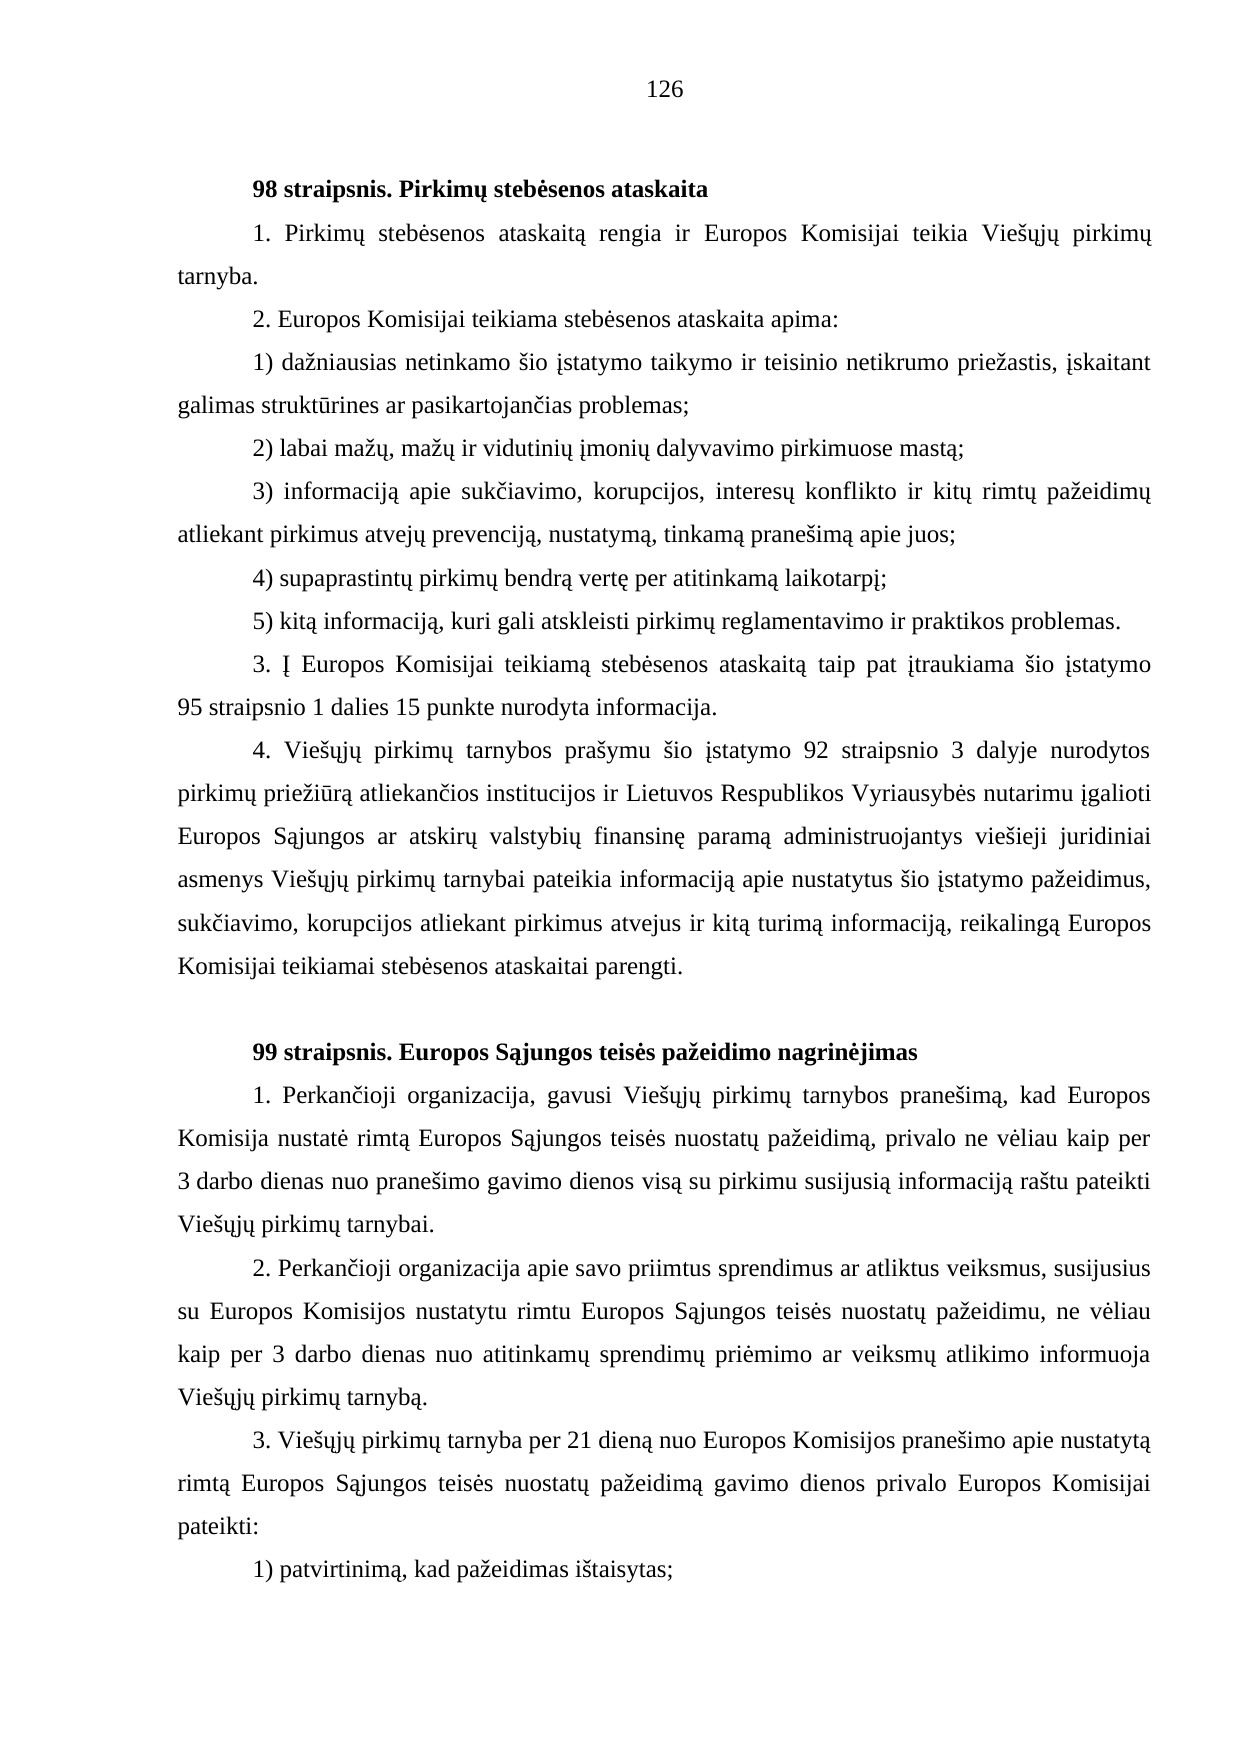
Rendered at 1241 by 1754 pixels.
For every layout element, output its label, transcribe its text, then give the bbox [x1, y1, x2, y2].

text 4. Viešųjų pirkimų tarnybos prašymu šio įstatymo 92 straipsnio 3 dalyje nurodytos pirkimų priežiūrą atliekančios institucijos ir Lietuvos Respublikos Vyriausybės nutarimu įgalioti Europos Sąjungos ar atskirų valstybių finansinę paramą administruojantys viešieji juridiniai asmenys Viešųjų pirkimų tarnybai pateikia informaciją apie nustatytus šio įstatymo pažeidimus, sukčiavimo, korupcijos atliekant pirkimus atvejus ir kitą turimą informaciją, reikalingą Europos Komisijai teikiamai stebėsenos ataskaitai parengti. [177, 735, 1152, 979]
text 1. Pirkimų stebėsenos ataskaitą rengia ir Europos Komisijai teikia Viešųjų pirkimų tarnyba. [177, 218, 1152, 289]
text 3. Viešųjų pirkimų tarnyba per 21 dieną nuo Europos Komisijos pranešimo apie nustatytą rimtą Europos Sąjungos teisės nuostatų pažeidimą gavimo dienos privalo Europos Komisijai pateikti: [177, 1425, 1152, 1540]
text 2. Perkančioji organizacija apie savo priimtus sprendimus ar atliktus veiksmus, susijusius su Europos Komisijos nustatytu rimtu Europos Sąjungos teisės nuostatų pažeidimu, ne vėliau kaip per 3 darbo dienas nuo atitinkamų sprendimų priėmimo ar veiksmų atlikimo informuoja Viešųjų pirkimų tarnybą. [177, 1253, 1152, 1411]
text 4) supaprastintų pirkimų bendrą vertę per atitinkamą laikotarpį; [177, 563, 1152, 591]
text 1) dažniausias netinkamo šio įstatymo taikymo ir teisinio netikrumo priežastis, įskaitant galimas struktūrines ar pasikartojančias problemas; [177, 347, 1152, 419]
text 2) labai mažų, mažų ir vidutinių įmonių dalyvavimo pirkimuose mastą; [177, 433, 1152, 462]
text 3. Į Europos Komisijai teikiamą stebėsenos ataskaitą taip pat įtraukiama šio įstatymo 95 straipsnio 1 dalies 15 punkte nurodyta informacija. [177, 649, 1152, 721]
text 99 straipsnis. Europos Sąjungos teisės pažeidimo nagrinėjimas [177, 1037, 1152, 1066]
text 98 straipsnis. Pirkimų stebėsenos ataskaita [177, 174, 1152, 203]
text 2. Europos Komisijai teikiama stebėsenos ataskaita apima: [177, 304, 1152, 333]
text 3) informaciją apie sukčiavimo, korupcijos, interesų konflikto ir kitų rimtų pažeidimų atliekant pirkimus atvejų prevenciją, nustatymą, tinkamą pranešimą apie juos; [177, 476, 1152, 548]
text 5) kitą informaciją, kuri gali atskleisti pirkimų reglamentavimo ir praktikos problemas. [177, 606, 1152, 634]
text 1. Perkančioji organizacija, gavusi Viešųjų pirkimų tarnybos pranešimą, kad Europos Komisija nustatė rimtą Europos Sąjungos teisės nuostatų pažeidimą, privalo ne vėliau kaip per 3 darbo dienas nuo pranešimo gavimo dienos visą su pirkimu susijusią informaciją raštu pateikti Viešųjų pirkimų tarnybai. [177, 1080, 1152, 1238]
text 1) patvirtinimą, kad pažeidimas ištaisytas; [177, 1554, 1152, 1583]
